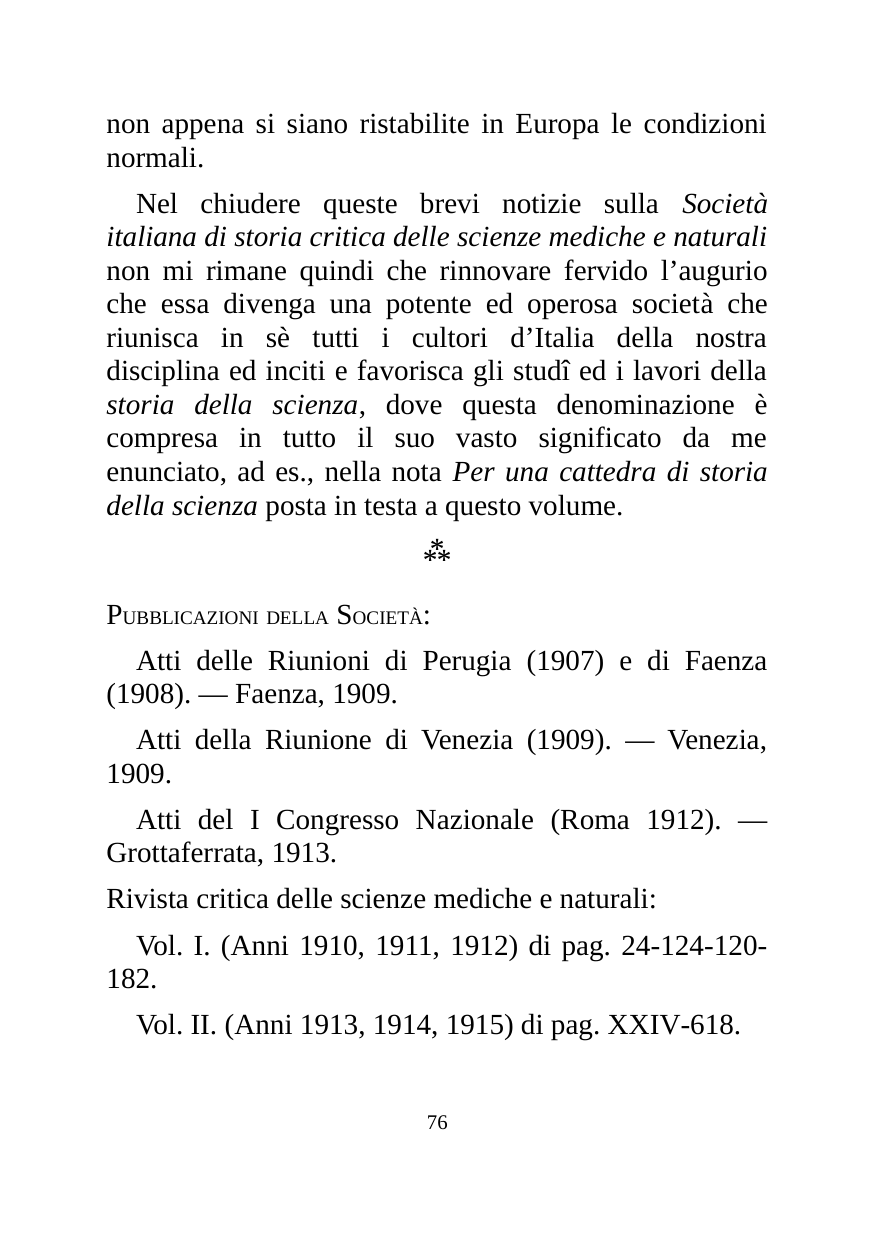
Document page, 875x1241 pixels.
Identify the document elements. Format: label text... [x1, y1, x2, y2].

text non appena si siano ristabilite in Europa le condizioni normali. [106, 106, 768, 173]
text Vol. I. (Anni 1910, 1911, 1912) di pag. 24-124-120-182. [106, 928, 768, 995]
text Rivista critica delle scienze mediche e naturali: [106, 882, 768, 915]
text Atti della Riunione di Venezia (1909). — Venezia, 1909. [106, 722, 768, 789]
text Vol. II. (Anni 1913, 1914, 1915) di pag. XXIV-618. [106, 1007, 768, 1041]
text Atti del I Congresso Nazionale (Roma 1912). — Grottaferrata, 1913. [106, 802, 768, 869]
text ⁂ [165, 534, 709, 567]
text Atti delle Riunioni di Perugia (1907) e di Faenza (1908). — Faenza, 1909. [106, 643, 768, 710]
text Pubblicazioni della Società: [106, 597, 768, 630]
text Nel chiudere queste brevi notizie sulla Società italiana di storia critica delle scienze mediche e naturali non mi rimane quindi che rinnovare fervido l’augurio che essa divenga una potente ed operosa società che riunisca in sè tutti i cultori d’Italia della nostra disciplina ed inciti e favorisca gli studî ed i lavori della storia della scienza, dove questa denominazione è compresa in tutto il suo vasto significato da me enunciato, ad es., nella nota Per una cattedra di storia della scienza posta in testa a questo volume. [106, 186, 768, 521]
